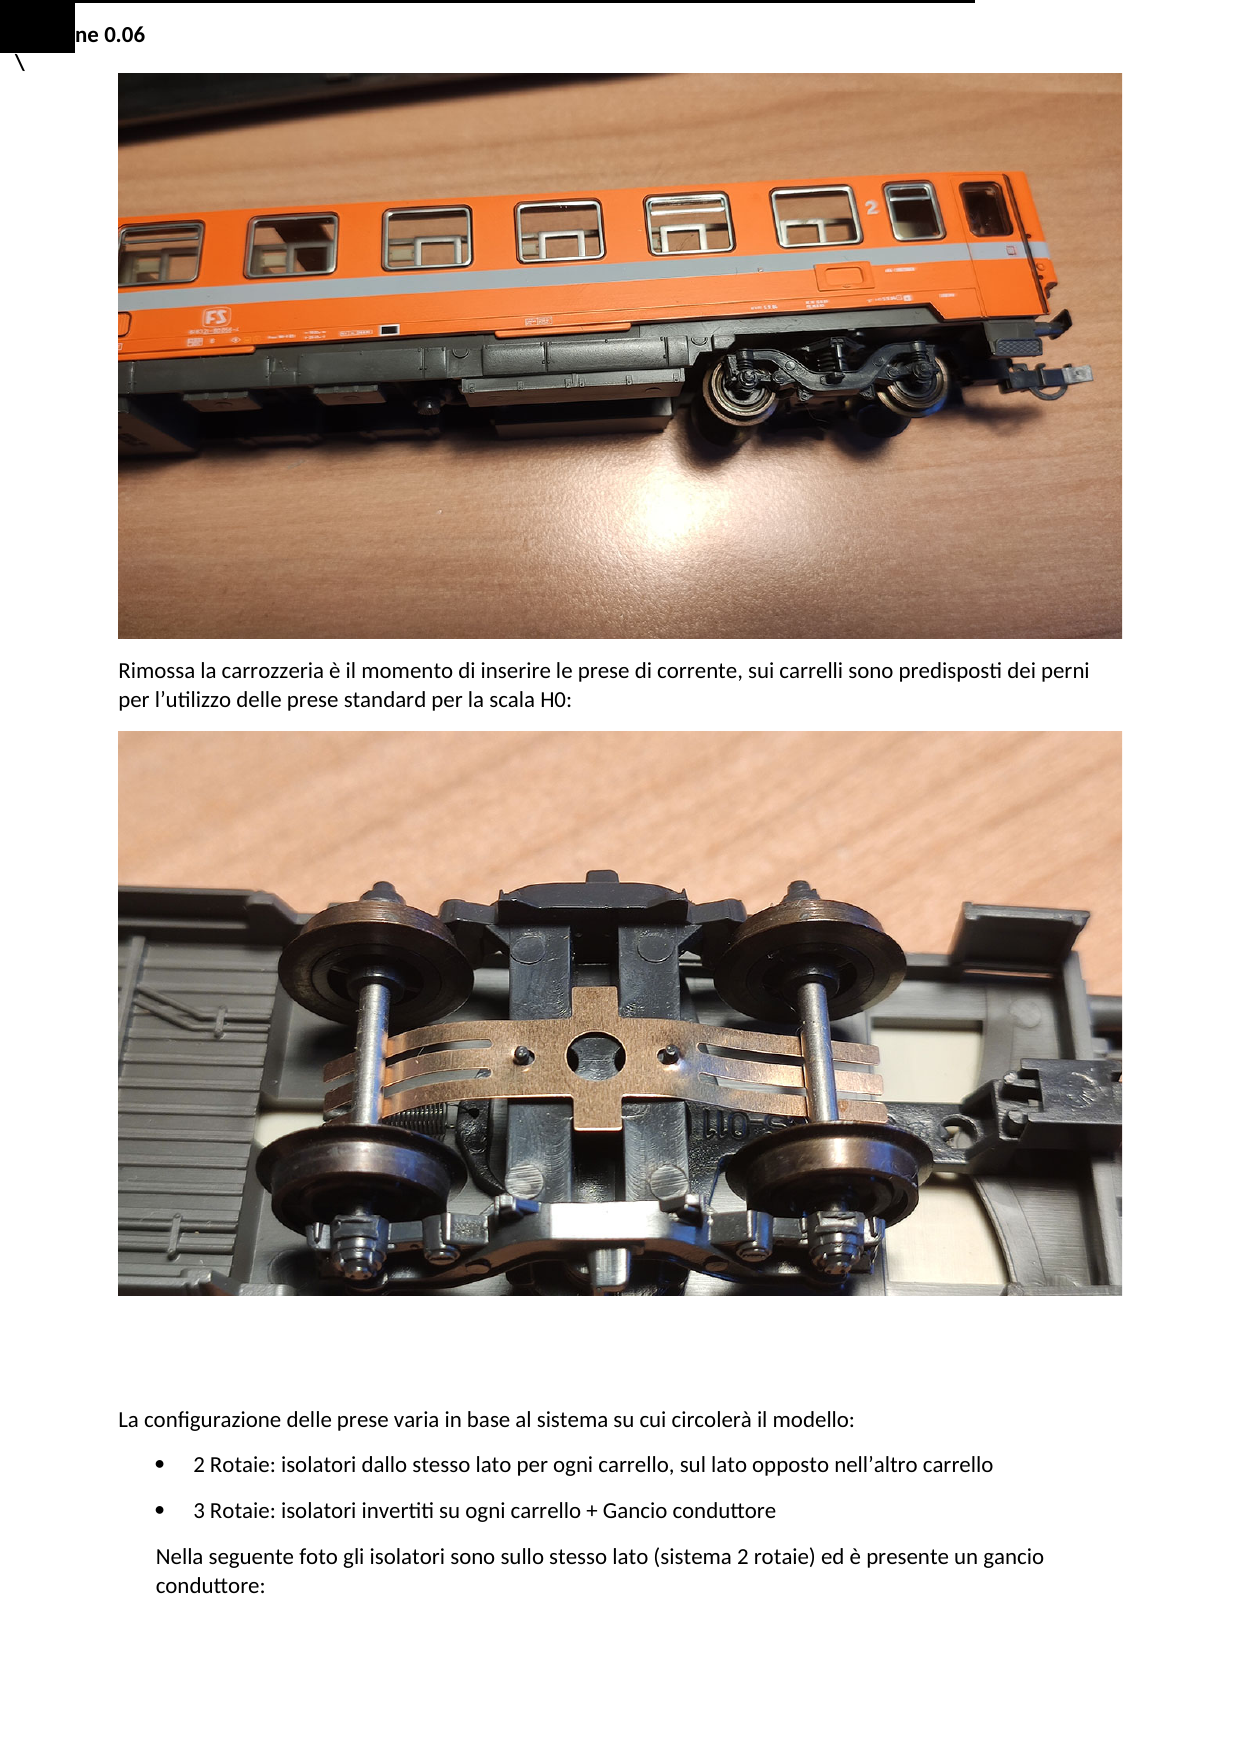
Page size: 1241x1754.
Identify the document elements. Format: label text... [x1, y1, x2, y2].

text Nella seguente foto gli isolatori sono sullo stesso lato (sistema 2 rotaie) ed è presente un gancio conduttore: [156, 1542, 1122, 1599]
list 3 Rotaie: isolatori invertiti su ogni carrello + Gancio conduttore [156, 1496, 1122, 1524]
text La configurazione delle prese varia in base al sistema su cui circolerà il modello: [118, 1405, 1122, 1433]
text Rimossa la carrozzeria è il momento di inserire le prese di corrente, sui carrelli sono predisposti dei perni per l’utilizzo delle prese standard per la scala H0: [118, 656, 1122, 713]
list 2 Rotaie: isolatori dallo stesso lato per ogni carrello, sul lato opposto nell’altro carrello [156, 1451, 1122, 1478]
